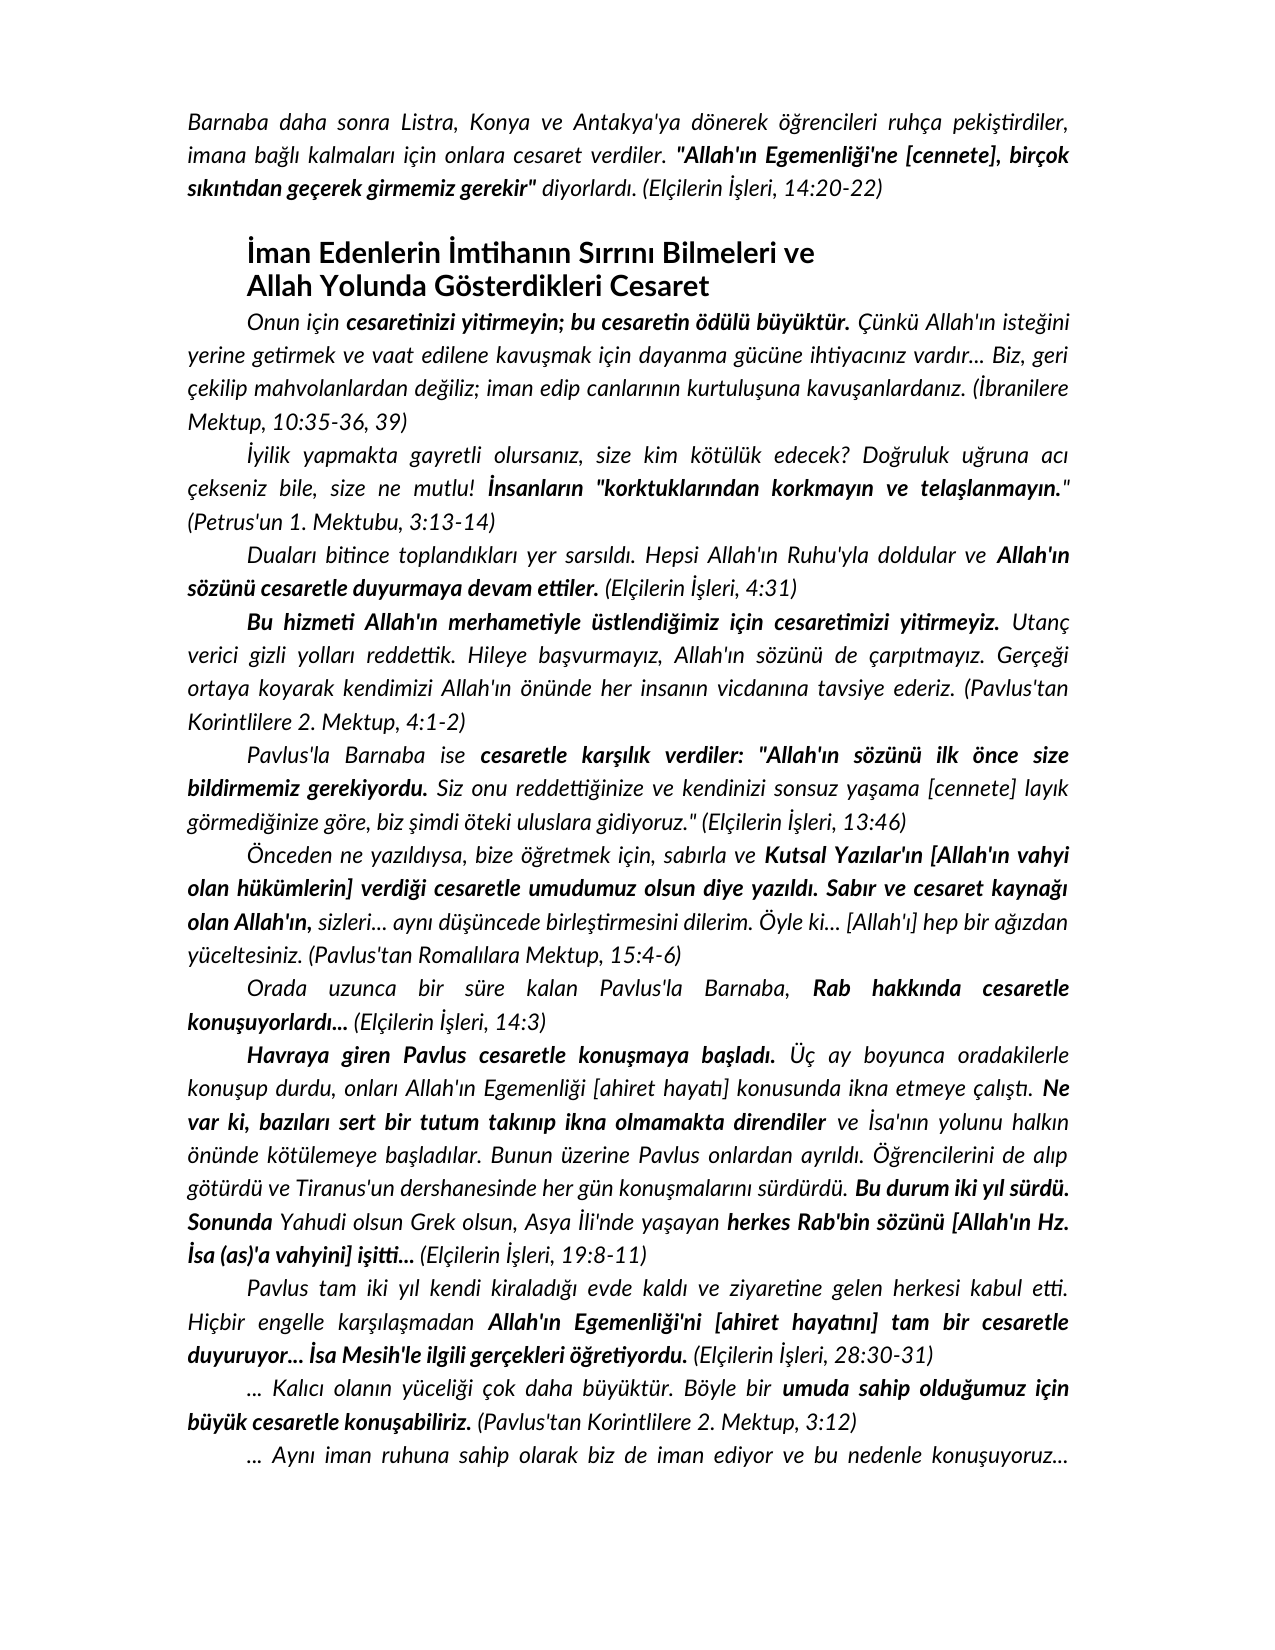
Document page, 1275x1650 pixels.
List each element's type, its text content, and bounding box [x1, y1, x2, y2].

text ... Kalıcı olanın yüceliği çok daha büyüktür. Böyle bir umuda sahip olduğumuz için büyük cesaretle konuşabiliriz. (Pavlus'tan Korintlilere 2. Mektup, 3:12) [187, 1370, 1070, 1437]
text Duaları bitince toplandıkları yer sarsıldı. Hepsi Allah'ın Ruhu'yla doldular ve Allah'ın sözünü cesaretle duyurmaya devam ettiler. (Elçilerin İşleri, 4:31) [187, 537, 1070, 603]
text Pavlus tam iki yıl kendi kiraladığı evde kaldı ve ziyaretine gelen herkesi kabul etti. Hiçbir engelle karşılaşmadan Allah'ın Egemenliği'ni [ahiret hayatını] tam bir cesaretle duyuruyor... İsa Mesih'le ilgili gerçekleri öğretiyordu. (Elçilerin İşleri, 28:30-31) [187, 1270, 1070, 1370]
text ... Aynı iman ruhuna sahip olarak biz de iman ediyor ve bu nedenle konuşuyoruz... [187, 1437, 1070, 1470]
text Onun için cesaretinizi yitirmeyin; bu cesaretin ödülü büyüktür. Çünkü Allah'ın isteğini yerine getirmek ve vaat edilene kavuşmak için dayanma gücüne ihtiyacınız vardır... Biz, geri çekilip mahvolanlardan değiliz; iman edip canlarının kurtuluşuna kavuşanlardanız. (İbranilere Mektup, 10:35-36, 39) [187, 303, 1070, 437]
text Pavlus'la Barnaba ise cesaretle karşılık verdiler: "Allah'ın sözünü ilk önce size bildirmemiz gerekiyordu. Siz onu reddettiğinize ve kendinizi sonsuz yaşama [cennete] layık görmediğinize göre, biz şimdi öteki uluslara gidiyoruz." (Elçilerin İşleri, 13:46) [187, 737, 1070, 837]
text İman Edenlerin İmtihanın Sırrını Bilmeleri ve [187, 237, 1070, 270]
text İyilik yapmakta gayretli olursanız, size kim kötülük edecek? Doğruluk uğruna acı çekseniz bile, size ne mutlu! İnsanların "korktuklarından korkmayın ve telaşlanmayın." (Petrus'un 1. Mektubu, 3:13-14) [187, 437, 1070, 537]
text Bu hizmeti Allah'ın merhametiyle üstlendiğimiz için cesaretimizi yitirmeyiz. Utanç verici gizli yolları reddettik. Hileye başvurmayız, Allah'ın sözünü de çarpıtmayız. Gerçeği ortaya koyarak kendimizi Allah'ın önünde her insanın vicdanına tavsiye ederiz. (Pavlus'tan Korintlilere 2. Mektup, 4:1-2) [187, 603, 1070, 737]
text Orada uzunca bir süre kalan Pavlus'la Barnaba, Rab hakkında cesaretle konuşuyorlardı... (Elçilerin İşleri, 14:3) [187, 970, 1070, 1037]
text Önceden ne yazıldıysa, bize öğretmek için, sabırla ve Kutsal Yazılar'ın [Allah'ın vahyi olan hükümlerin] verdiği cesaretle umudumuz olsun diye yazıldı. Sabır ve cesaret kaynağı olan Allah'ın, sizleri... aynı düşüncede birleştirmesini dilerim. Öyle ki... [Allah'ı] hep bir ağızdan yüceltesiniz. (Pavlus'tan Romalılara Mektup, 15:4-6) [187, 837, 1070, 970]
text Havraya giren Pavlus cesaretle konuşmaya başladı. Üç ay boyunca oradakilerle konuşup durdu, onları Allah'ın Egemenliği [ahiret hayatı] konusunda ikna etmeye çalıştı. Ne var ki, bazıları sert bir tutum takınıp ikna olmamakta direndiler ve İsa'nın yolunu halkın önünde kötülemeye başladılar. Bunun üzerine Pavlus onlardan ayrıldı. Öğrencilerini de alıp götürdü ve Tiranus'un dershanesinde her gün konuşmalarını sürdürdü. Bu durum iki yıl sürdü. Sonunda Yahudi olsun Grek olsun, Asya İli'nde yaşayan herkes Rab'bin sözünü [Allah'ın Hz. İsa (as)'a vahyini] işitti... (Elçilerin İşleri, 19:8-11) [187, 1037, 1070, 1270]
text Barnaba daha sonra Listra, Konya ve Antakya'ya dönerek öğrencileri ruhça pekiştirdiler, imana bağlı kalmaları için onlara cesaret verdiler. "Allah'ın Egemenliği'ne [cennete], birçok sıkıntıdan geçerek girmemiz gerekir" diyorlardı. (Elçilerin İşleri, 14:20-22) [187, 103, 1070, 203]
text Allah Yolunda Gösterdikleri Cesaret [187, 270, 1070, 303]
